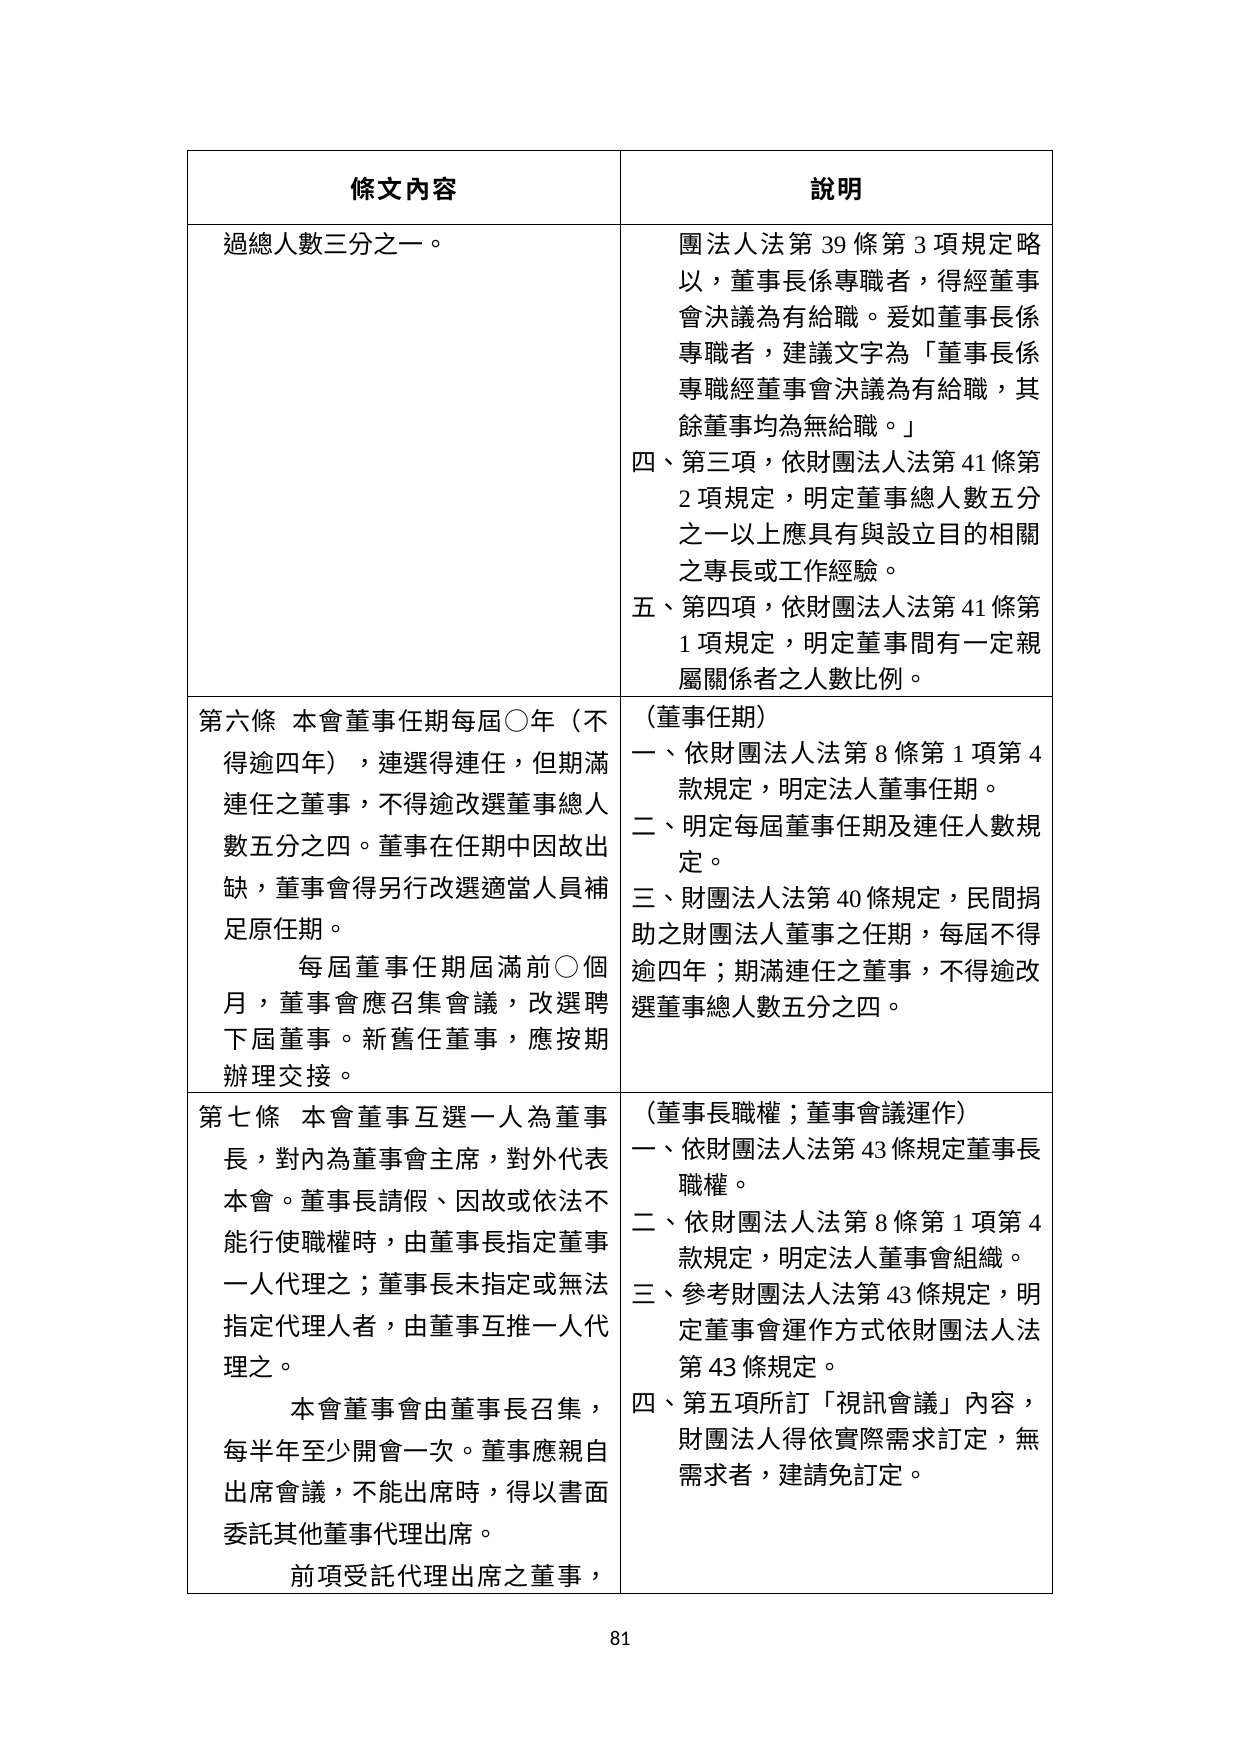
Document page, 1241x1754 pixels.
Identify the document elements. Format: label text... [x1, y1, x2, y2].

table_cell 過總人數三分之一。 [188, 225, 620, 696]
table_cell 團法人法第39條第3項規定略以，董事長係專職者，得經董事會決議為有給職。爰如董事長係專職者，建議文字為「董事長係專職經董事會決議為有給職，其餘董事均為無給職。」 四、第三項，依財團法人法第41條第2項規定，明定董事總人數五分之一以上應具有與設立目的相關之專長或工作經驗。 五、第四項，依財團法人法第41條第1項規定，明定董事間有一定親屬關係者之人數比例。 [621, 225, 1052, 696]
table_cell （董事任期） 一、依財團法人法第8條第1項第4款規定，明定法人董事任期。 二、明定每屆董事任期及連任人數規定。 三、財團法人法第40條規定，民間捐助之財團法人董事之任期，每屆不得逾四年；期滿連任之董事，不得逾改選董事總人數五分之四。 [621, 697, 1052, 1092]
table_cell 第六條 本會董事任期每屆○年（不得逾四年），連選得連任，但期滿連任之董事，不得逾改選董事總人數五分之四。董事在任期中因故出缺，董事會得另行改選適當人員補足原任期。 每屆董事任期屆滿前○個月，董事會應召集會議，改選聘下屆董事。新舊任董事，應按期辦理交接。 [188, 697, 620, 1092]
table_header 說明 [621, 151, 1052, 224]
table_cell 第七條 本會董事互選一人為董事長，對內為董事會主席，對外代表本會。董事長請假、因故或依法不能行使職權時，由董事長指定董事一人代理之；董事長未指定或無法指定代理人者，由董事互推一人代理之。 本會董事會由董事長召集，每半年至少開會一次。董事應親自出席會議，不能出席時，得以書面委託其他董事代理出席。 前項受託代理出席之董事， [188, 1093, 620, 1593]
table_cell （董事長職權；董事會議運作） 一、依財團法人法第43條規定董事長職權。 二、依財團法人法第8條第1項第4款規定，明定法人董事會組織。 三、參考財團法人法第43條規定，明定董事會運作方式依財團法人法第43條規定。 四、第五項所訂「視訊會議」內容，財團法人得依實際需求訂定，無需求者，建請免訂定。 [621, 1093, 1052, 1593]
table_header 條文內容 [188, 151, 620, 224]
